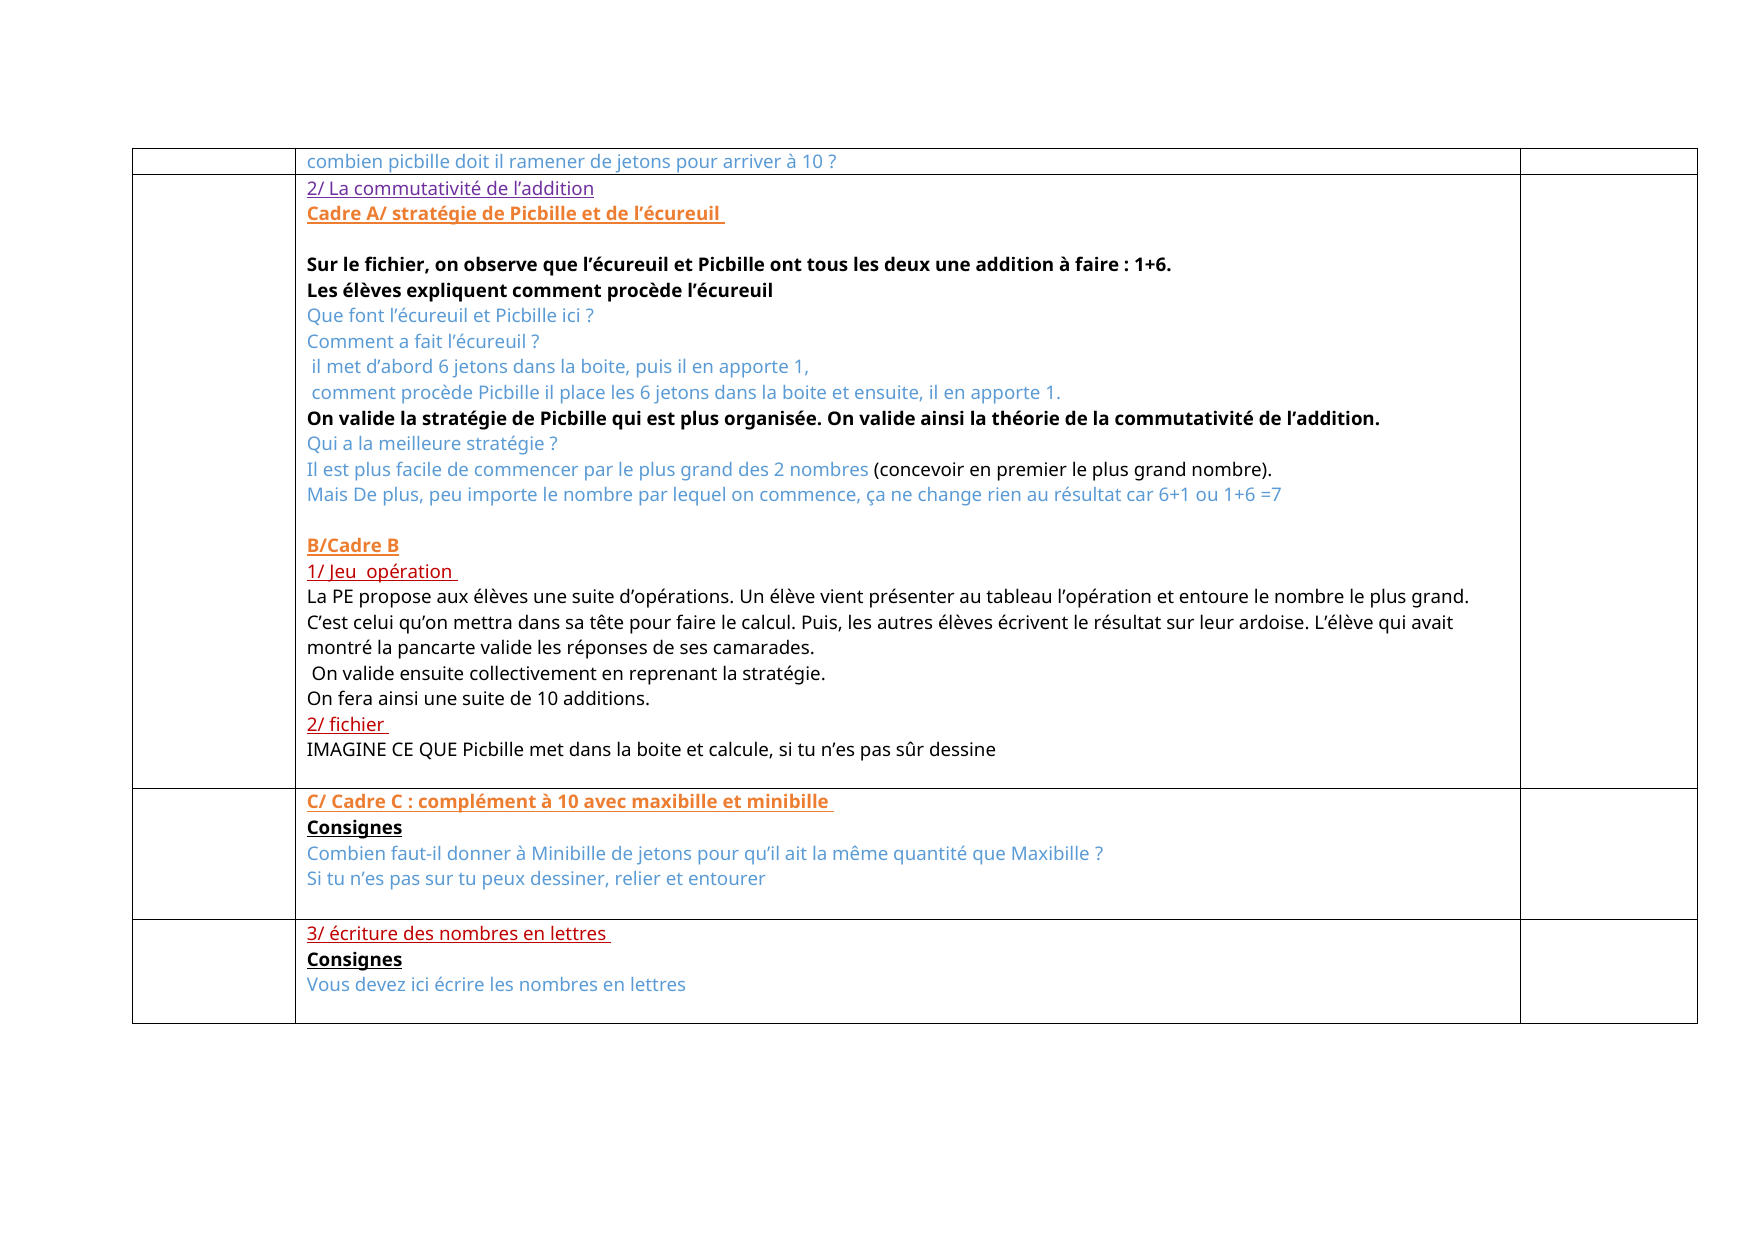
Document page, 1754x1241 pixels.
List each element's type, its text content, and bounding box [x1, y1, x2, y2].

table_cell [1698, 788, 1754, 919]
table_cell [133, 149, 295, 174]
table_cell C/ Cadre C : complément à 10 avec maxibille et minibille Consignes Combien faut-il donner à Minibille de jetons pour qu’il ait la même quantité que Maxibille ? Si tu n’es pas sur tu peux dessiner, relier et entourer [296, 789, 1520, 919]
table_cell [1698, 919, 1754, 1022]
table_cell [133, 175, 295, 788]
table_cell [1521, 920, 1697, 1022]
table_cell 2/ La commutativité de l’addition Cadre A/ stratégie de Picbille et de l’écureuil Sur le fichier, on observe que l’écureuil et Picbille ont tous les deux une addition à faire : 1+6. Les élèves expliquent comment procède l’écureuil Que font l’écureuil et Picbille ici ? Comment a fait l’écureuil ? il met d’abord 6 jetons dans la boite, puis il en apporte 1, comment procède Picbille il place les 6 jetons dans la boite et ensuite, il en apporte 1. On valide la stratégie de Picbille qui est plus organisée. On valide ainsi la théorie de la commutativité de l’addition. Qui a la meilleure stratégie ? Il est plus facile de commencer par le plus grand des 2 nombres (concevoir en premier le plus grand nombre). Mais De plus, peu importe le nombre par lequel on commence, ça ne change rien au résultat car 6+1 ou 1+6 =7 B/Cadre B 1/ Jeu opération La PE propose aux élèves une suite d’opérations. Un élève vient présenter au tableau l’opération et entoure le nombre le plus grand. C’est celui qu’on mettra dans sa tête pour faire le calcul. Puis, les autres élèves écrivent le résultat sur leur ardoise. L’élève qui avait montré la pancarte valide les réponses de ses camarades. On valide ensuite collectivement en reprenant la stratégie. On fera ainsi une suite de 10 additions. 2/ fichier IMAGINE CE QUE Picbille met dans la boite et calcule, si tu n’es pas sûr dessine [296, 175, 1520, 788]
table_cell [133, 920, 295, 1022]
table_cell [1698, 148, 1754, 174]
table_cell 3/ écriture des nombres en lettres Consignes Vous devez ici écrire les nombres en lettres [296, 920, 1520, 1022]
table_cell combien picbille doit il ramener de jetons pour arriver à 10 ? [296, 149, 1520, 174]
table_cell [1521, 149, 1697, 174]
table_cell [1521, 789, 1697, 919]
table_cell [1698, 174, 1754, 788]
table_cell [133, 789, 295, 919]
table_cell [1521, 175, 1697, 788]
